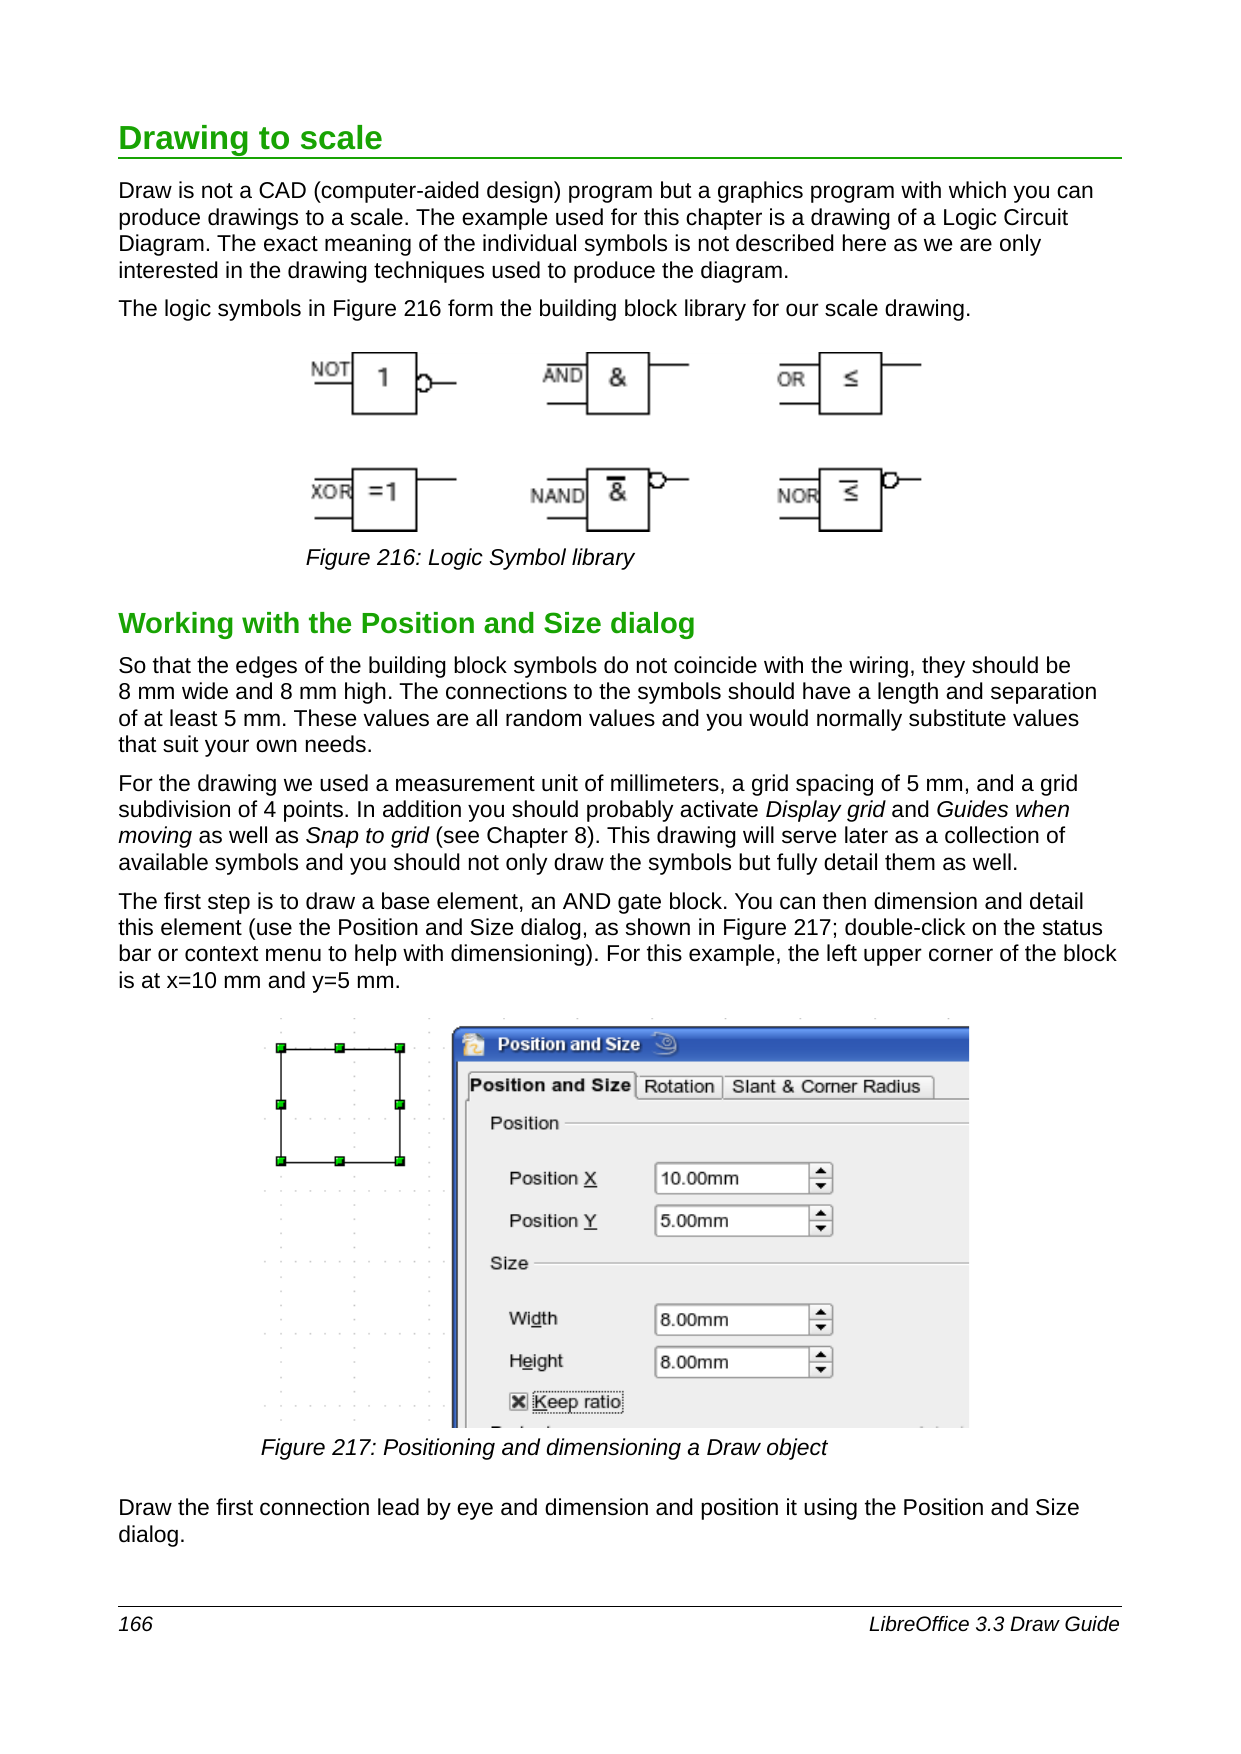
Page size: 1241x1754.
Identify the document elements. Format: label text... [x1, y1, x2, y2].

subtitle Working with the Position and Size dialog [118, 606, 1122, 639]
text The logic symbols in Figure 216 form the building block library for our scale drawing. [118, 295, 1122, 322]
text For the drawing we used a measurement unit of millimeters, a grid spacing of 5 mm, and a grid subdivision of 4 points. In addition you should probably activate Display grid and Guides when moving as well as Snap to grid (see Chapter 8). This drawing will serve later as a collection of available symbols and you should not only draw the symbols but fully detail them as well. [118, 770, 1122, 875]
text The first step is to draw a base element, an AND gate block. You can then dimension and detail this element (use the Position and Size dialog, as shown in Figure 217; double-click on the status bar or context menu to help with dimensioning). For this example, the left upper corner of the block is at x=10 mm and y=5 mm. [118, 888, 1122, 993]
picture [260, 1018, 970, 1428]
text Draw is not a CAD (computer-aided design) program but a graphics program with which you can produce drawings to a scale. The example used for this chapter is a drawing of a Logic Circuit Diagram. The exact meaning of the individual symbols is not described here as we are only interested in the drawing techniques used to produce the diagram. [118, 177, 1122, 283]
text Figure 217: Positioning and dimensioning a Draw object [261, 1434, 979, 1461]
subtitle Drawing to scale [118, 118, 1122, 157]
picture [311, 352, 922, 532]
text Draw the first connection lead by eye and dimension and position it using the Position and Size dialog. [118, 1494, 1122, 1547]
text So that the edges of the building block symbols do not coincide with the wiring, they should be 8 mm wide and 8 mm high. The connections to the symbols should have a length and separation of at least 5 mm. These values are all random values and you would normally substitute values that suit your own needs. [118, 652, 1122, 757]
text Figure 216: Logic Symbol library [306, 544, 935, 570]
